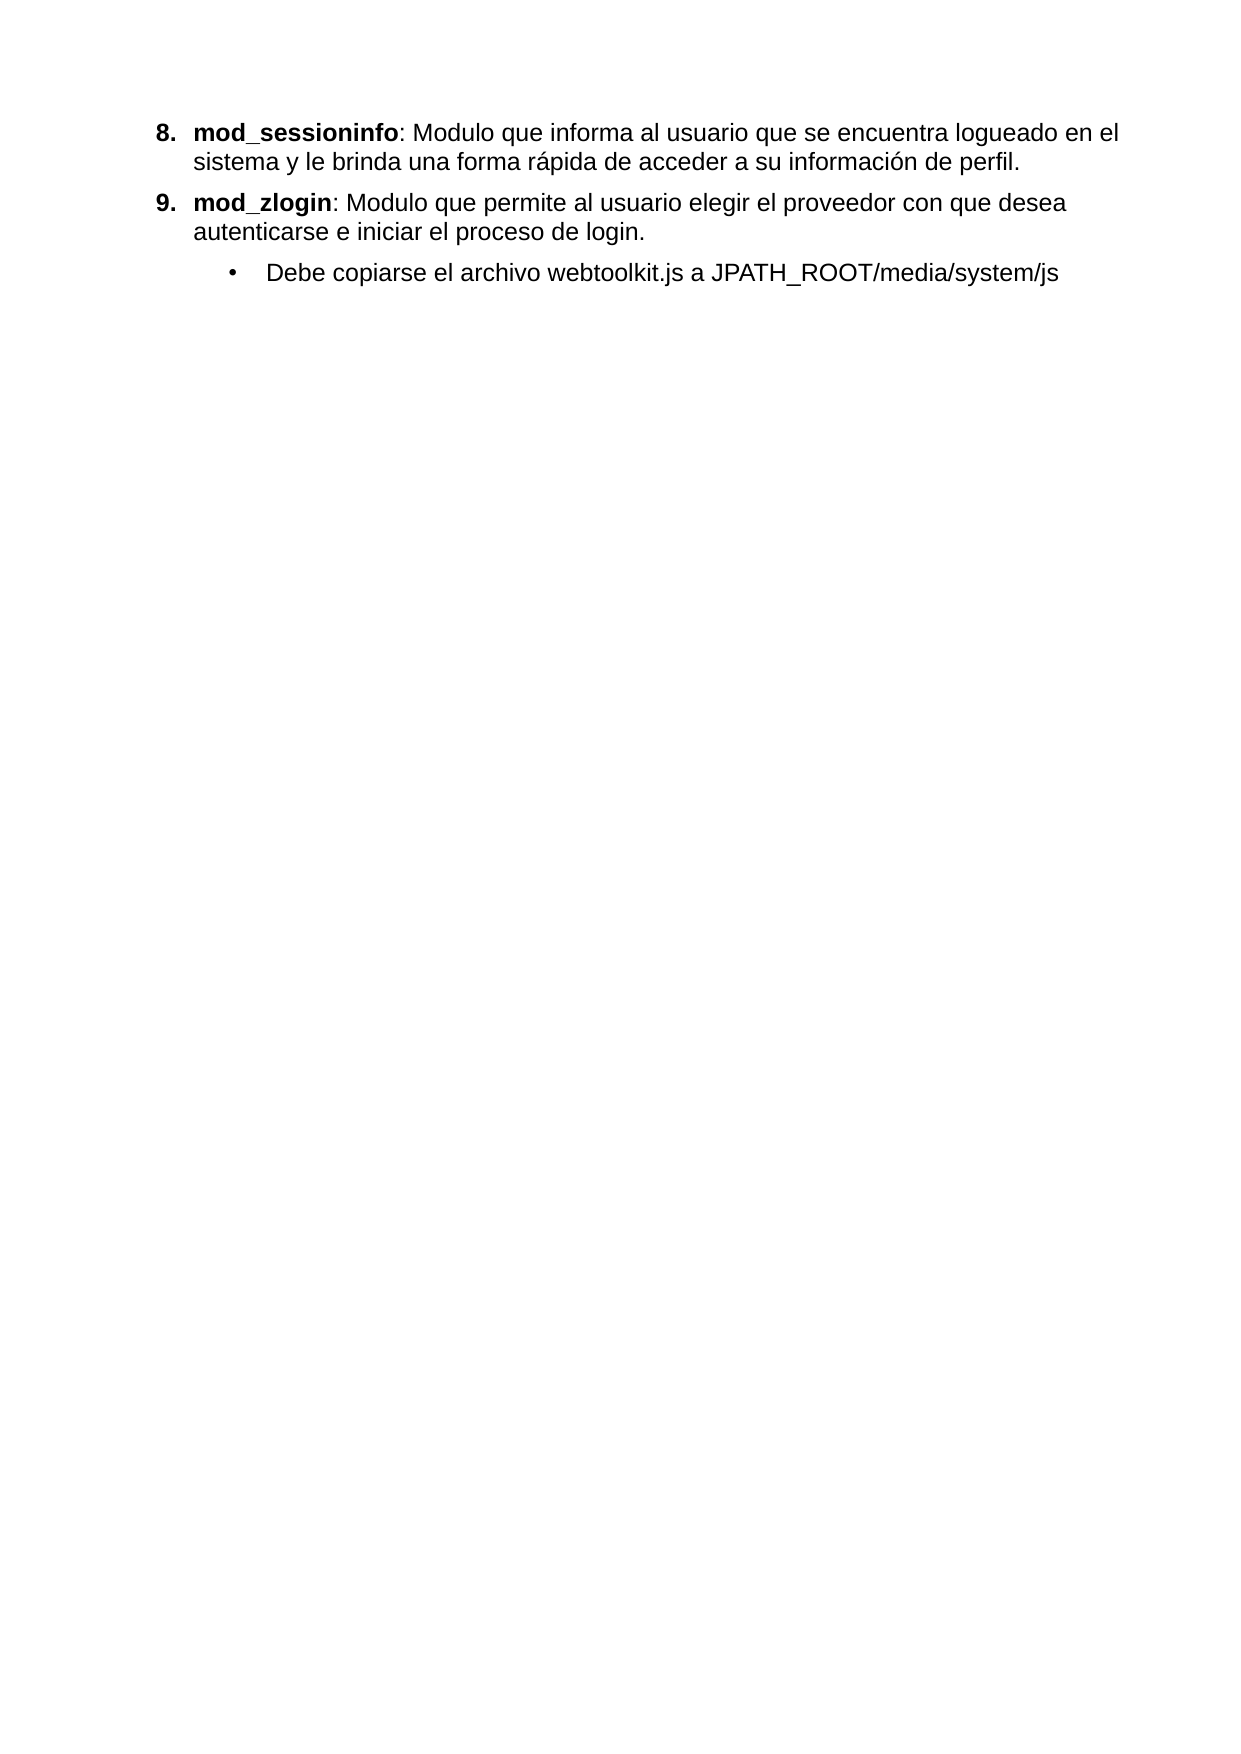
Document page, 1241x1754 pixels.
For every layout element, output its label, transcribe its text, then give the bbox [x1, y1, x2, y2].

list Debe copiarse el archivo webtoolkit.js a JPATH_ROOT/media/system/js [228, 258, 1122, 287]
list mod_zlogin: Modulo que permite al usuario elegir el proveedor con que desea autenticarse e iniciar el proceso de login. [156, 188, 1122, 246]
list mod_sessioninfo: Modulo que informa al usuario que se encuentra logueado en el sistema y le brinda una forma rápida de acceder a su información de perfil. [156, 118, 1122, 176]
